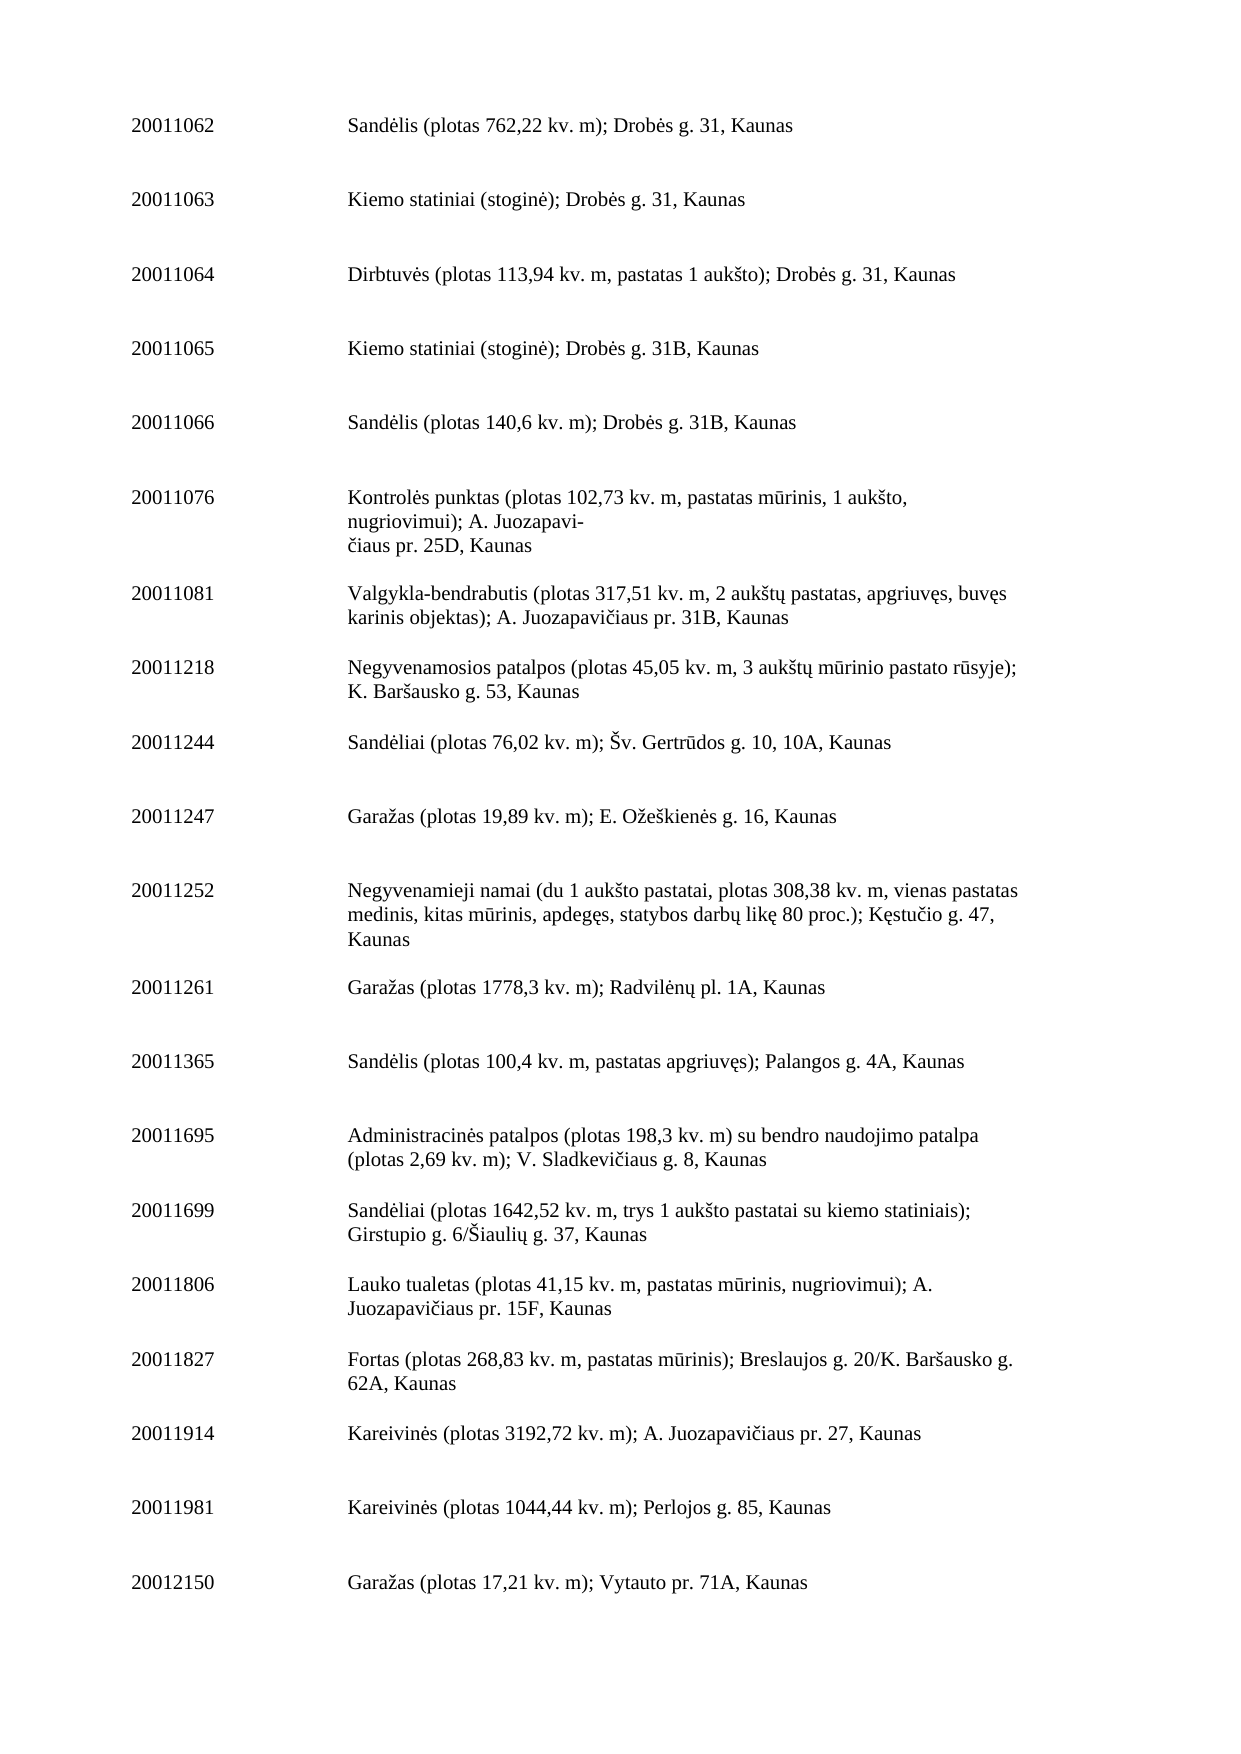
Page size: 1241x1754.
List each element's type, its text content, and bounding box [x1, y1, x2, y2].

table_cell [1155, 655, 1170, 706]
table_cell [1155, 878, 1170, 951]
table_cell [1066, 187, 1155, 237]
table_cell Kiemo statiniai (stoginė); Drobės g. 31B, Kaunas [336, 336, 1037, 386]
table_cell [1066, 1570, 1155, 1620]
table_cell [1155, 1495, 1170, 1546]
table_cell [1170, 1620, 1240, 1644]
table_cell Sandėlis (plotas 140,6 kv. m); Drobės g. 31B, Kaunas [336, 410, 1037, 461]
table_cell [1170, 706, 1240, 729]
table_cell 20011062 [115, 113, 336, 163]
table_cell Kiemo statiniai (stoginė); Drobės g. 31, Kaunas [336, 187, 1037, 237]
table_cell [115, 780, 1155, 804]
table_cell Lauko tualetas (plotas 41,15 kv. m, pastatas mūrinis, nugriovimui); A. Juozapavičiaus pr. 15F, Kaunas [336, 1272, 1037, 1322]
table_cell Dirbtuvės (plotas 113,94 kv. m, pastatas 1 aukšto); Drobės g. 31, Kaunas [336, 261, 1037, 312]
table_cell [1155, 238, 1170, 261]
table_cell [115, 1546, 1155, 1569]
table_cell [1155, 557, 1170, 581]
table_cell [1170, 557, 1240, 581]
table_cell [1170, 89, 1240, 113]
table_cell [1170, 238, 1240, 261]
table_cell [1155, 975, 1170, 1025]
table_cell [115, 1323, 1155, 1346]
table_cell [1170, 854, 1240, 878]
table_cell [1170, 1397, 1240, 1421]
table_cell [1066, 1495, 1155, 1546]
table_cell [1170, 113, 1240, 163]
table_cell [1155, 1421, 1170, 1471]
table_cell [115, 557, 1155, 581]
table_cell [115, 631, 1155, 655]
table_cell [1170, 1198, 1240, 1248]
table_cell Fortas (plotas 268,83 kv. m, pastatas mūrinis); Breslaujos g. 20/K. Baršausko g. 62A, Kaunas [336, 1346, 1037, 1397]
table_cell [1155, 261, 1170, 312]
table_cell 20011914 [115, 1421, 336, 1471]
table_cell [1155, 113, 1170, 163]
table_cell [1155, 730, 1170, 780]
table_cell [1155, 1570, 1170, 1620]
table_cell [1155, 163, 1170, 187]
table_cell [1155, 1198, 1170, 1248]
table_cell [1170, 878, 1240, 951]
table_cell [1170, 1570, 1240, 1620]
table_cell Sandėlis (plotas 100,4 kv. m, pastatas apgriuvęs); Palangos g. 4A, Kaunas [336, 1049, 1037, 1099]
table_cell [1155, 631, 1170, 655]
table_cell [1170, 804, 1240, 854]
table_cell [1170, 631, 1240, 655]
table_cell [1066, 261, 1155, 312]
table_cell 20011076 [115, 485, 336, 557]
table_cell [1155, 1123, 1170, 1174]
table_cell 20011365 [115, 1049, 336, 1099]
table_cell [1037, 975, 1066, 1025]
table_cell 20011252 [115, 878, 336, 951]
table_cell [1170, 312, 1240, 336]
table_cell [1037, 1495, 1066, 1546]
table_cell [115, 951, 1155, 974]
table_cell [1170, 975, 1240, 1025]
table_cell [1037, 730, 1066, 780]
table_cell [1037, 113, 1066, 163]
table_cell [1037, 1272, 1066, 1322]
table_cell [1066, 581, 1155, 631]
table_cell [1066, 1346, 1155, 1397]
table_cell 20011699 [115, 1198, 336, 1248]
table_cell [1066, 730, 1155, 780]
table_cell 20011244 [115, 730, 336, 780]
table_cell [1170, 386, 1240, 410]
table_cell 20011981 [115, 1495, 336, 1546]
table_cell [1037, 1198, 1066, 1248]
table_cell [1037, 187, 1066, 237]
table_cell [1037, 1049, 1066, 1099]
table_cell Sandėliai (plotas 76,02 kv. m); Šv. Gertrūdos g. 10, 10A, Kaunas [336, 730, 1037, 780]
table_cell [115, 163, 1155, 187]
table_cell 20011695 [115, 1123, 336, 1174]
table_cell Garažas (plotas 19,89 kv. m); E. Ožeškienės g. 16, Kaunas [336, 804, 1037, 854]
table_cell [1155, 1397, 1170, 1421]
table_cell [1037, 804, 1066, 854]
table_cell [1037, 1123, 1066, 1174]
table_cell [1155, 1248, 1170, 1272]
table_cell [1066, 655, 1155, 706]
table_cell [115, 312, 1155, 336]
table_cell [1170, 655, 1240, 706]
table_cell [1170, 1421, 1240, 1471]
table_cell [1037, 1346, 1066, 1397]
table_cell [1066, 878, 1155, 951]
table_cell [1037, 655, 1066, 706]
table_cell [1155, 410, 1170, 461]
table_cell [1066, 1123, 1155, 1174]
table_cell 20011066 [115, 410, 336, 461]
table_cell [1170, 1495, 1240, 1546]
table_cell [1066, 1049, 1155, 1099]
table_cell [115, 1099, 1155, 1123]
table_cell [115, 1397, 1155, 1421]
table_cell [1066, 1198, 1155, 1248]
table_cell [1170, 1099, 1240, 1123]
table_cell 20011247 [115, 804, 336, 854]
table_cell [1170, 485, 1240, 557]
table_cell [115, 854, 1155, 878]
table_cell 20011064 [115, 261, 336, 312]
table_cell [115, 1620, 1155, 1644]
table_cell [115, 1174, 1155, 1198]
table_cell [1155, 386, 1170, 410]
table_cell [115, 89, 1155, 113]
table_cell [1155, 706, 1170, 729]
table_cell [1155, 336, 1170, 386]
table_cell [115, 1025, 1155, 1049]
table_cell 20011218 [115, 655, 336, 706]
table_cell [1155, 804, 1170, 854]
table_cell [1170, 461, 1240, 484]
table_cell [1037, 878, 1066, 951]
table_cell 20011065 [115, 336, 336, 386]
table_cell 20011063 [115, 187, 336, 237]
table_cell Garažas (plotas 17,21 kv. m); Vytauto pr. 71A, Kaunas [336, 1570, 1037, 1620]
table_cell [1155, 312, 1170, 336]
table_cell [1170, 780, 1240, 804]
table_cell [1170, 1546, 1240, 1569]
table_cell [1155, 1272, 1170, 1322]
table_cell Sandėliai (plotas 1642,52 kv. m, trys 1 aukšto pastatai su kiemo statiniais); Girstupio g. 6/Šiaulių g. 37, Kaunas [336, 1198, 1037, 1248]
table_cell [1066, 113, 1155, 163]
table_cell [1170, 261, 1240, 312]
table_cell [115, 1248, 1155, 1272]
table_cell [1170, 951, 1240, 974]
table_cell [1155, 485, 1170, 557]
table_cell [1066, 804, 1155, 854]
table_cell [1155, 581, 1170, 631]
table_cell [1170, 730, 1240, 780]
table_cell [1170, 1346, 1240, 1397]
table_cell Sandėlis (plotas 762,22 kv. m); Drobės g. 31, Kaunas [336, 113, 1037, 163]
table_cell [1066, 410, 1155, 461]
table_cell [1037, 336, 1066, 386]
table_cell [1170, 336, 1240, 386]
table_cell [1155, 951, 1170, 974]
table_cell [1066, 485, 1155, 557]
table_cell [1037, 581, 1066, 631]
table_cell [1170, 1123, 1240, 1174]
table_cell 20011806 [115, 1272, 336, 1322]
table_cell [1155, 461, 1170, 484]
table_cell Valgykla-bendrabutis (plotas 317,51 kv. m, 2 aukštų pastatas, apgriuvęs, buvęs karinis objektas); A. Juozapavičiaus pr. 31B, Kaunas [336, 581, 1037, 631]
table_cell 20011261 [115, 975, 336, 1025]
table_cell [1155, 1323, 1170, 1346]
table_cell Kareivinės (plotas 1044,44 kv. m); Perlojos g. 85, Kaunas [336, 1495, 1037, 1546]
table_cell [1155, 1049, 1170, 1099]
table_cell [115, 706, 1155, 729]
table_cell [1155, 1471, 1170, 1495]
table_cell Garažas (plotas 1778,3 kv. m); Radvilėnų pl. 1A, Kaunas [336, 975, 1037, 1025]
table_cell [1170, 1272, 1240, 1322]
table_cell [1037, 485, 1066, 557]
table_cell [1155, 1346, 1170, 1397]
table_cell [1170, 1471, 1240, 1495]
table_cell [1066, 975, 1155, 1025]
table_cell [1155, 1099, 1170, 1123]
table_cell [1155, 1620, 1170, 1644]
table_cell [1155, 854, 1170, 878]
table_cell 20011827 [115, 1346, 336, 1397]
table_cell [1155, 89, 1170, 113]
table_cell [1170, 1174, 1240, 1198]
table_cell [1155, 1174, 1170, 1198]
table_cell [115, 386, 1155, 410]
table_cell [1037, 261, 1066, 312]
table_cell [1170, 1248, 1240, 1272]
table_cell [1066, 336, 1155, 386]
table_cell [1170, 163, 1240, 187]
table_cell [1170, 1323, 1240, 1346]
table_cell [1155, 1546, 1170, 1569]
table_cell [115, 1471, 1155, 1495]
table_cell [1170, 1025, 1240, 1049]
table_cell [1170, 410, 1240, 461]
table_cell [1066, 1421, 1155, 1471]
table_cell [1037, 1570, 1066, 1620]
table_cell [1155, 187, 1170, 237]
table_cell [1037, 410, 1066, 461]
table_cell Negyvenamieji namai (du 1 aukšto pastatai, plotas 308,38 kv. m, vienas pastatas medinis, kitas mūrinis, apdegęs, statybos darbų likę 80 proc.); Kęstučio g. 47, Kaunas [336, 878, 1037, 951]
table_cell [1066, 1272, 1155, 1322]
table_cell [1170, 187, 1240, 237]
table_cell [115, 461, 1155, 484]
table_cell 20011081 [115, 581, 336, 631]
table_cell Administracinės patalpos (plotas 198,3 kv. m) su bendro naudojimo patalpa (plotas 2,69 kv. m); V. Sladkevičiaus g. 8, Kaunas [336, 1123, 1037, 1174]
table_cell [115, 238, 1155, 261]
table_cell [1155, 1025, 1170, 1049]
table_cell [1155, 780, 1170, 804]
table_cell Kontrolės punktas (plotas 102,73 kv. m, pastatas mūrinis, 1 aukšto, nugriovimui); A. Juozapavi- čiaus pr. 25D, Kaunas [336, 485, 1037, 557]
table_cell [1037, 1421, 1066, 1471]
table_cell [1170, 1049, 1240, 1099]
table_cell Negyvenamosios patalpos (plotas 45,05 kv. m, 3 aukštų mūrinio pastato rūsyje); K. Baršausko g. 53, Kaunas [336, 655, 1037, 706]
table_cell [1170, 581, 1240, 631]
table_cell Kareivinės (plotas 3192,72 kv. m); A. Juozapavičiaus pr. 27, Kaunas [336, 1421, 1037, 1471]
table_cell 20012150 [115, 1570, 336, 1620]
